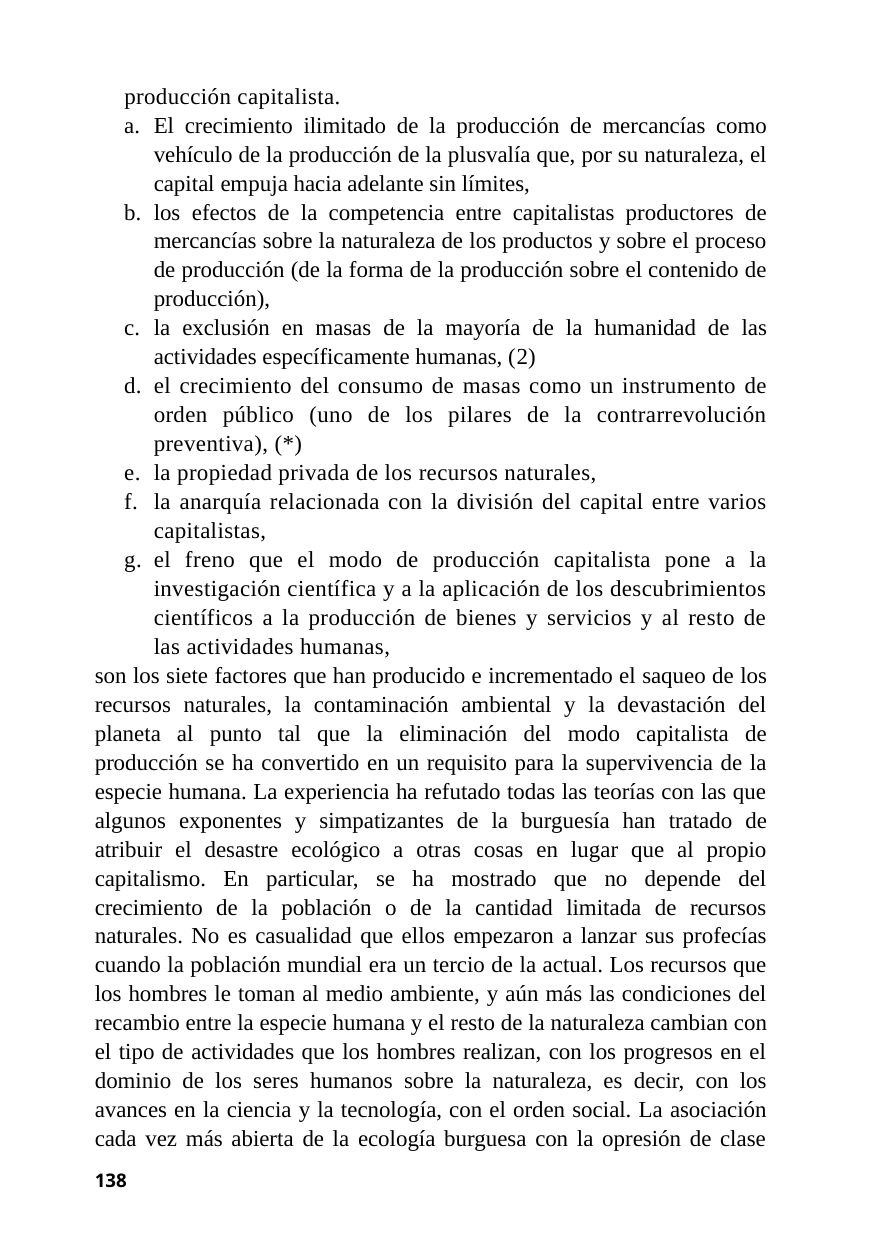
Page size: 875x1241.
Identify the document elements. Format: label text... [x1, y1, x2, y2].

text f. la anarquía relacionada con la división del capital entre varios capitalistas, [124, 488, 768, 543]
text son los siete factores que han producido e incrementado el saqueo de los recursos naturales, la contaminación ambiental y la devastación del planeta al punto tal que la eliminación del modo capitalista de producción se ha convertido en un requisito para la supervivencia de la especie humana. La experiencia ha refutado todas las teorías con las que algunos exponentes y simpatizantes de la burguesía han tratado de atribuir el desastre ecológico a otras cosas en lugar que al propio capitalismo. En particular, se ha mostrado que no depende del crecimiento de la población o de la cantidad limitada de recursos naturales. No es casualidad que ellos empezaron a lanzar sus profecías cuando la población mundial era un tercio de la actual. Los recursos que los hombres le toman al medio ambiente, y aún más las condiciones del recambio entre la especie humana y el resto de la naturaleza cambian con el tipo de actividades que los hombres realizan, con los progresos en el dominio de los seres humanos sobre la naturaleza, es decir, con los avances en la ciencia y la tecnología, con el orden social. La asociación cada vez más abierta de la ecología burguesa con la opresión de clase [94, 662, 768, 1152]
text g. el freno que el modo de producción capitalista pone a la investigación científica y a la aplicación de los descubrimientos científicos a la producción de bienes y servicios y al resto de las actividades humanas, [124, 546, 768, 659]
text e. la propiedad privada de los recursos naturales, [124, 459, 768, 486]
text a. El crecimiento ilimitado de la producción de mercancías como vehículo de la producción de la plusvalía que, por su naturaleza, el capital empuja hacia adelante sin límites, [124, 112, 768, 196]
text d. el crecimiento del consumo de masas como un instrumento de orden público (uno de los pilares de la contrarrevolución preventiva), (*) [124, 372, 768, 457]
text b. los efectos de la competencia entre capitalistas productores de mercancías sobre la naturaleza de los productos y sobre el proceso de producción (de la forma de la producción sobre el contenido de producción), [124, 198, 768, 312]
text producción capitalista. [94, 83, 768, 109]
text c. la exclusión en masas de la mayoría de la humanidad de las actividades específicamente humanas, (2) [124, 314, 768, 370]
